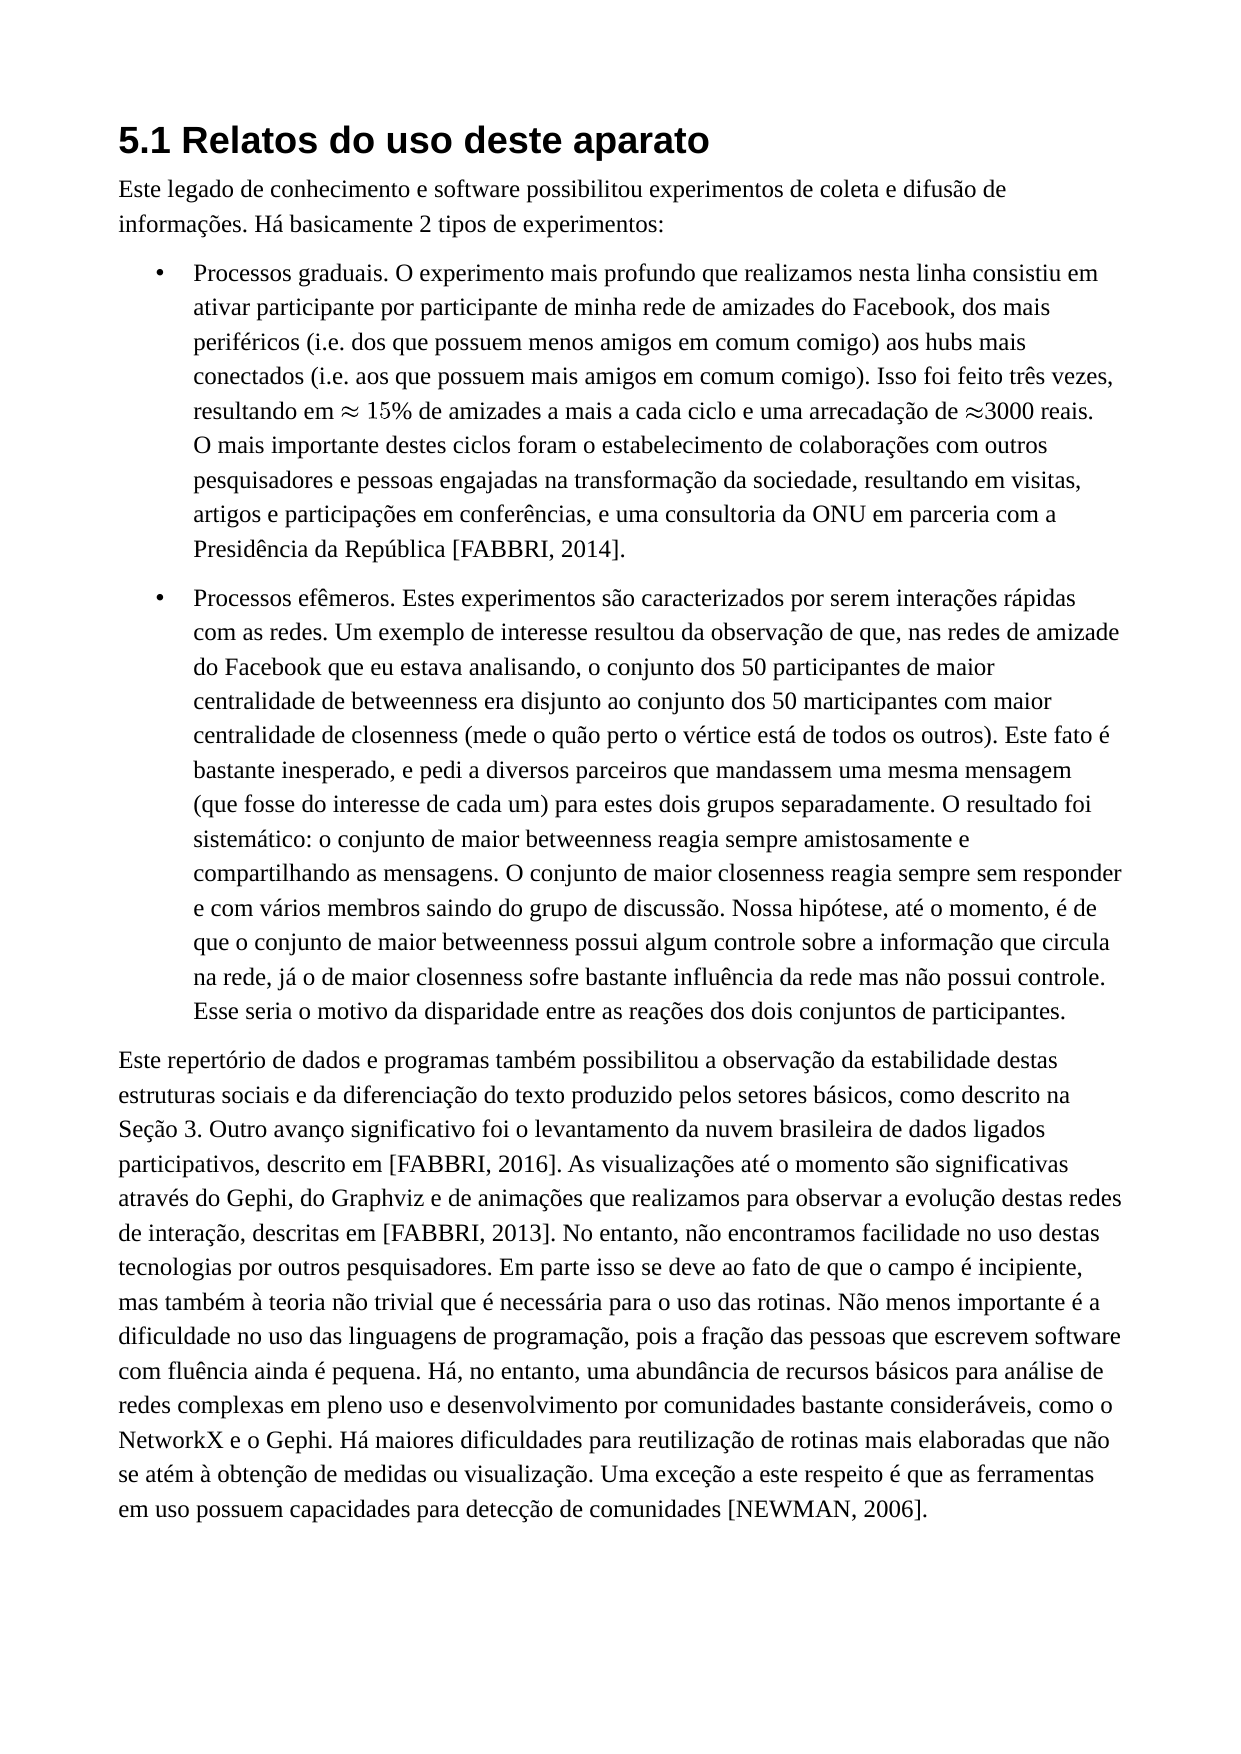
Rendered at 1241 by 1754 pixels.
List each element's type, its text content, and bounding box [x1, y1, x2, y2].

subtitle 5.1 Relatos do uso deste aparato [118, 118, 1122, 162]
text Este legado de conhecimento e software possibilitou experimentos de coleta e difusão de informações. Há basicamente 2 tipos de experimentos: [118, 174, 1122, 237]
text Este repertório de dados e programas também possibilitou a observação da estabilidade destas estruturas sociais e da diferenciação do texto produzido pelos setores básicos, como descrito na Seção 3. Outro avanço significativo foi o levantamento da nuvem brasileira de dados ligados participativos, descrito em [FABBRI, 2016]. As visualizações até o momento são significativas através do Gephi, do Graphviz e de animações que realizamos para observar a evolução destas redes de interação, descritas em [FABBRI, 2013]. No entanto, não encontramos facilidade no uso destas tecnologias por outros pesquisadores. Em parte isso se deve ao fato de que o campo é incipiente, mas também à teoria não trivial que é necessária para o uso das rotinas. Não menos importante é a dificuldade no uso das linguagens de programação, pois a fração das pessoas que escrevem software com fluência ainda é pequena. Há, no entanto, uma abundância de recursos básicos para análise de redes complexas em pleno uso e desenvolvimento por comunidades bastante consideráveis, como o NetworkX e o Gephi. Há maiores dificuldades para reutilização de rotinas mais elaboradas que não se atém à obtenção de medidas ou visualização. Uma exceção a este respeito é que as ferramentas em uso possuem capacidades para detecção de comunidades [NEWMAN, 2006]. [118, 1046, 1122, 1522]
list Processos efêmeros. Estes experimentos são caracterizados por serem interações rápidas com as redes. Um exemplo de interesse resultou da observação de que, nas redes de amizade do Facebook que eu estava analisando, o conjunto dos 50 participantes de maior centralidade de betweenness era disjunto ao conjunto dos 50 marticipantes com maior centralidade de closenness (mede o quão perto o vértice está de todos os outros). Este fato é bastante inesperado, e pedi a diversos parceiros que mandassem uma mesma mensagem (que fosse do interesse de cada um) para estes dois grupos separadamente. O resultado foi sistemático: o conjunto de maior betweenness reagia sempre amistosamente e compartilhando as mensagens. O conjunto de maior closenness reagia sempre sem responder e com vários membros saindo do grupo de discussão. Nossa hipótese, até o momento, é de que o conjunto de maior betweenness possui algum controle sobre a informação que circula na rede, já o de maior closenness sofre bastante influência da rede mas não possui controle. Esse seria o motivo da disparidade entre as reações dos dois conjuntos de participantes. [156, 583, 1122, 1025]
list Processos graduais. O experimento mais profundo que realizamos nesta linha consistiu em ativar participante por participante de minha rede de amizades do Facebook, dos mais periféricos (i.e. dos que possuem menos amigos em comum comigo) aos hubs mais conectados (i.e. aos que possuem mais amigos em comum comigo). Isso foi feito três vezes, resultando em % de amizades a mais a cada ciclo e uma arrecadação de 3000 reais. O mais importante destes ciclos foram o estabelecimento de colaborações com outros pesquisadores e pessoas engajadas na transformação da sociedade, resultando em visitas, artigos e participações em conferências, e uma consultoria da ONU em parceria com a Presidência da República [FABBRI, 2014]. [156, 258, 1122, 562]
